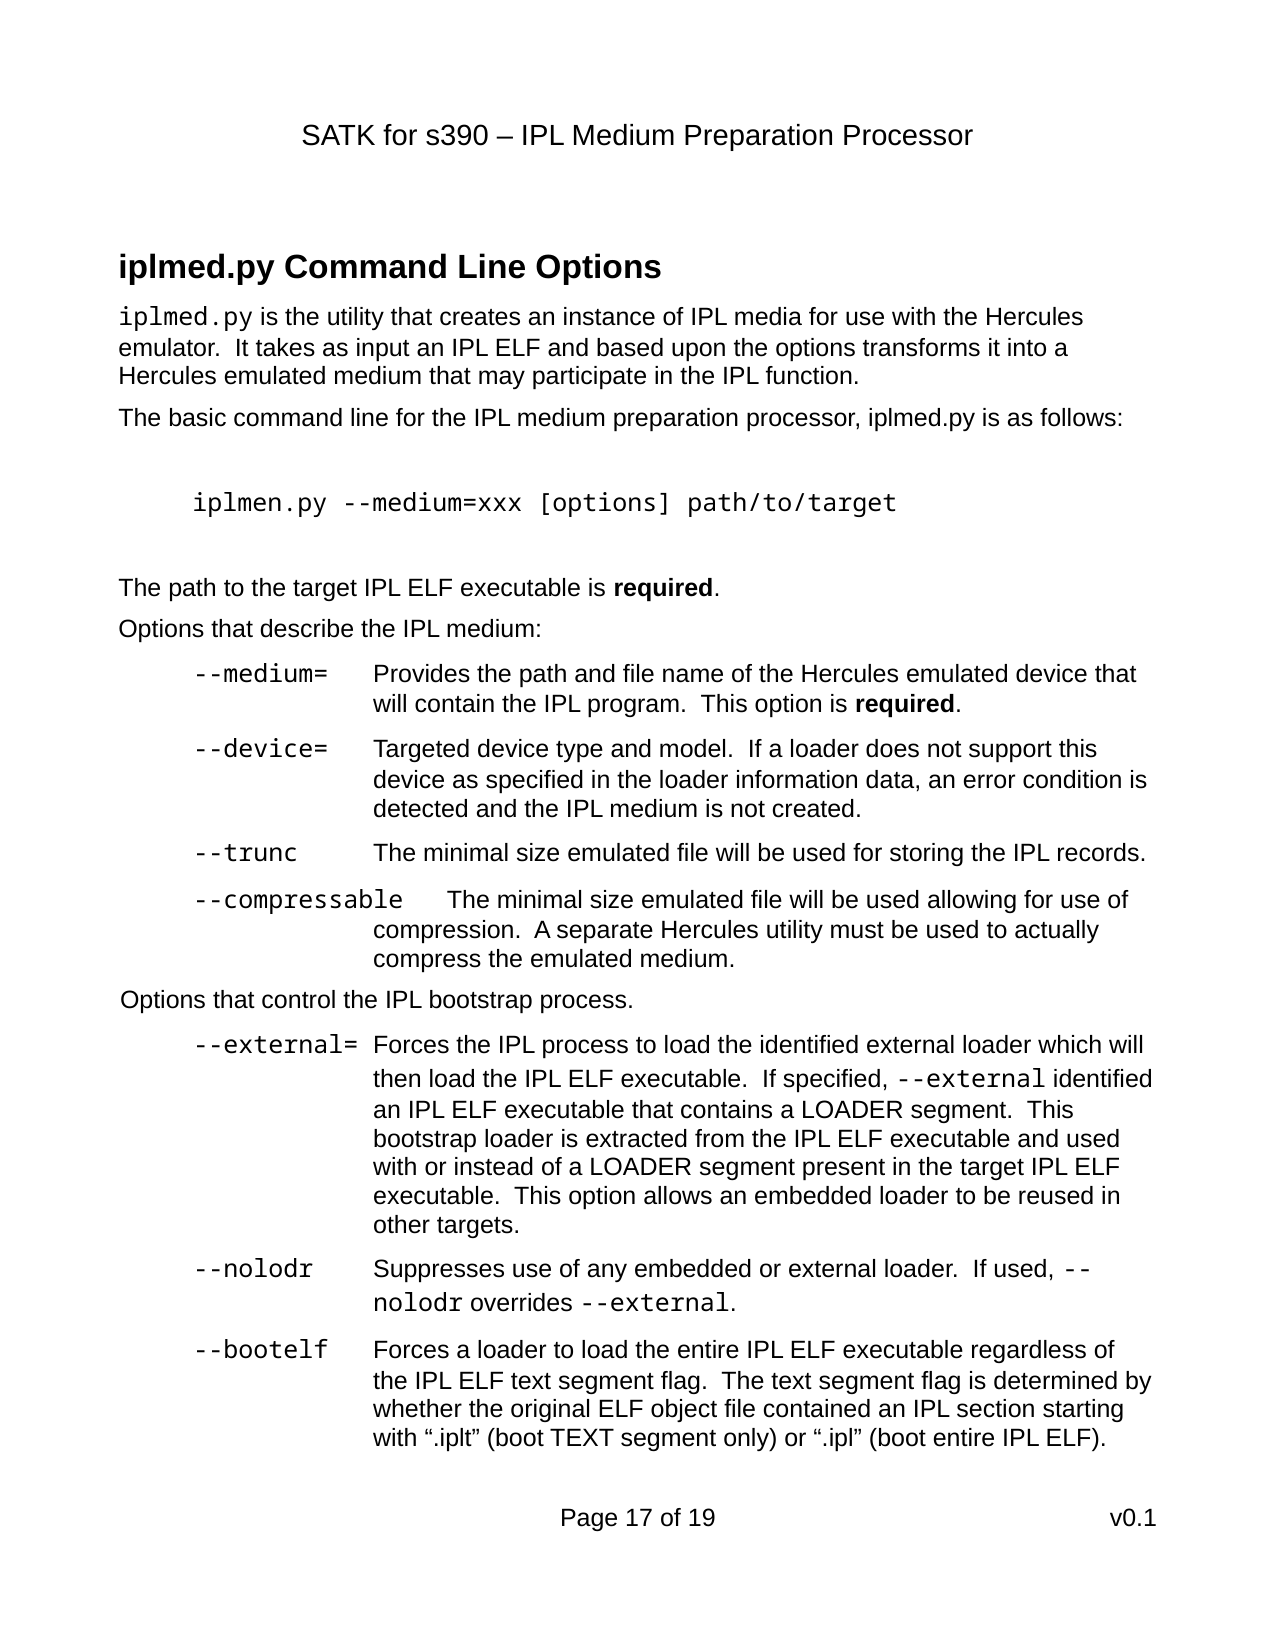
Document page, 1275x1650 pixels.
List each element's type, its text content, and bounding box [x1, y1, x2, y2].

text --external= Forces the IPL process to load the identified external loader which will then load the IPL ELF executable. If specified, --external identified an IPL ELF executable that contains a LOADER segment. This bootstrap loader is extracted from the IPL ELF executable and used with or instead of a LOADER segment present in the target IPL ELF executable. This option allows an embedded loader to be reused in other targets. [193, 1027, 1157, 1238]
text --bootelf Forces a loader to load the entire IPL ELF executable regardless of the IPL ELF text segment flag. The text segment flag is determined by whether the original ELF object file contained an IPL section starting with “.iplt” (boot TEXT segment only) or “.ipl” (boot entire IPL ELF). [193, 1332, 1157, 1452]
text iplmed.py is the utility that creates an instance of IPL media for use with the Hercules emulator. It takes as input an IPL ELF and based upon the options transforms it into a Hercules emulated medium that may participate in the IPL function. [118, 298, 1157, 390]
text The basic command line for the IPL medium preparation processor, iplmed.py is as follows: [118, 403, 1157, 431]
text --nolodr Suppresses use of any embedded or external loader. If used, --nolodr overrides --external. [193, 1251, 1157, 1319]
text --device= Targeted device type and model. If a loader does not support this device as specified in the loader information data, an error condition is detected and the IPL medium is not created. [193, 731, 1157, 822]
text --medium= Provides the path and file name of the Hercules emulated device that will contain the IPL program. This option is required. [193, 655, 1157, 718]
text --trunc The minimal size emulated file will be used for storing the IPL records. [193, 835, 1157, 869]
text iplmen.py --medium=xxx [options] path/to/target [192, 485, 1157, 519]
text Options that describe the IPL medium: [118, 614, 1157, 643]
text --compressable The minimal size emulated file will be used allowing for use of compression. A separate Hercules utility must be used to actually compress the emulated medium. [193, 881, 1157, 973]
text Options that control the IPL bootstrap process. [120, 985, 1157, 1014]
subtitle iplmed.py Command Line Options [118, 247, 1157, 286]
text The path to the target IPL ELF executable is required. [118, 573, 1157, 602]
